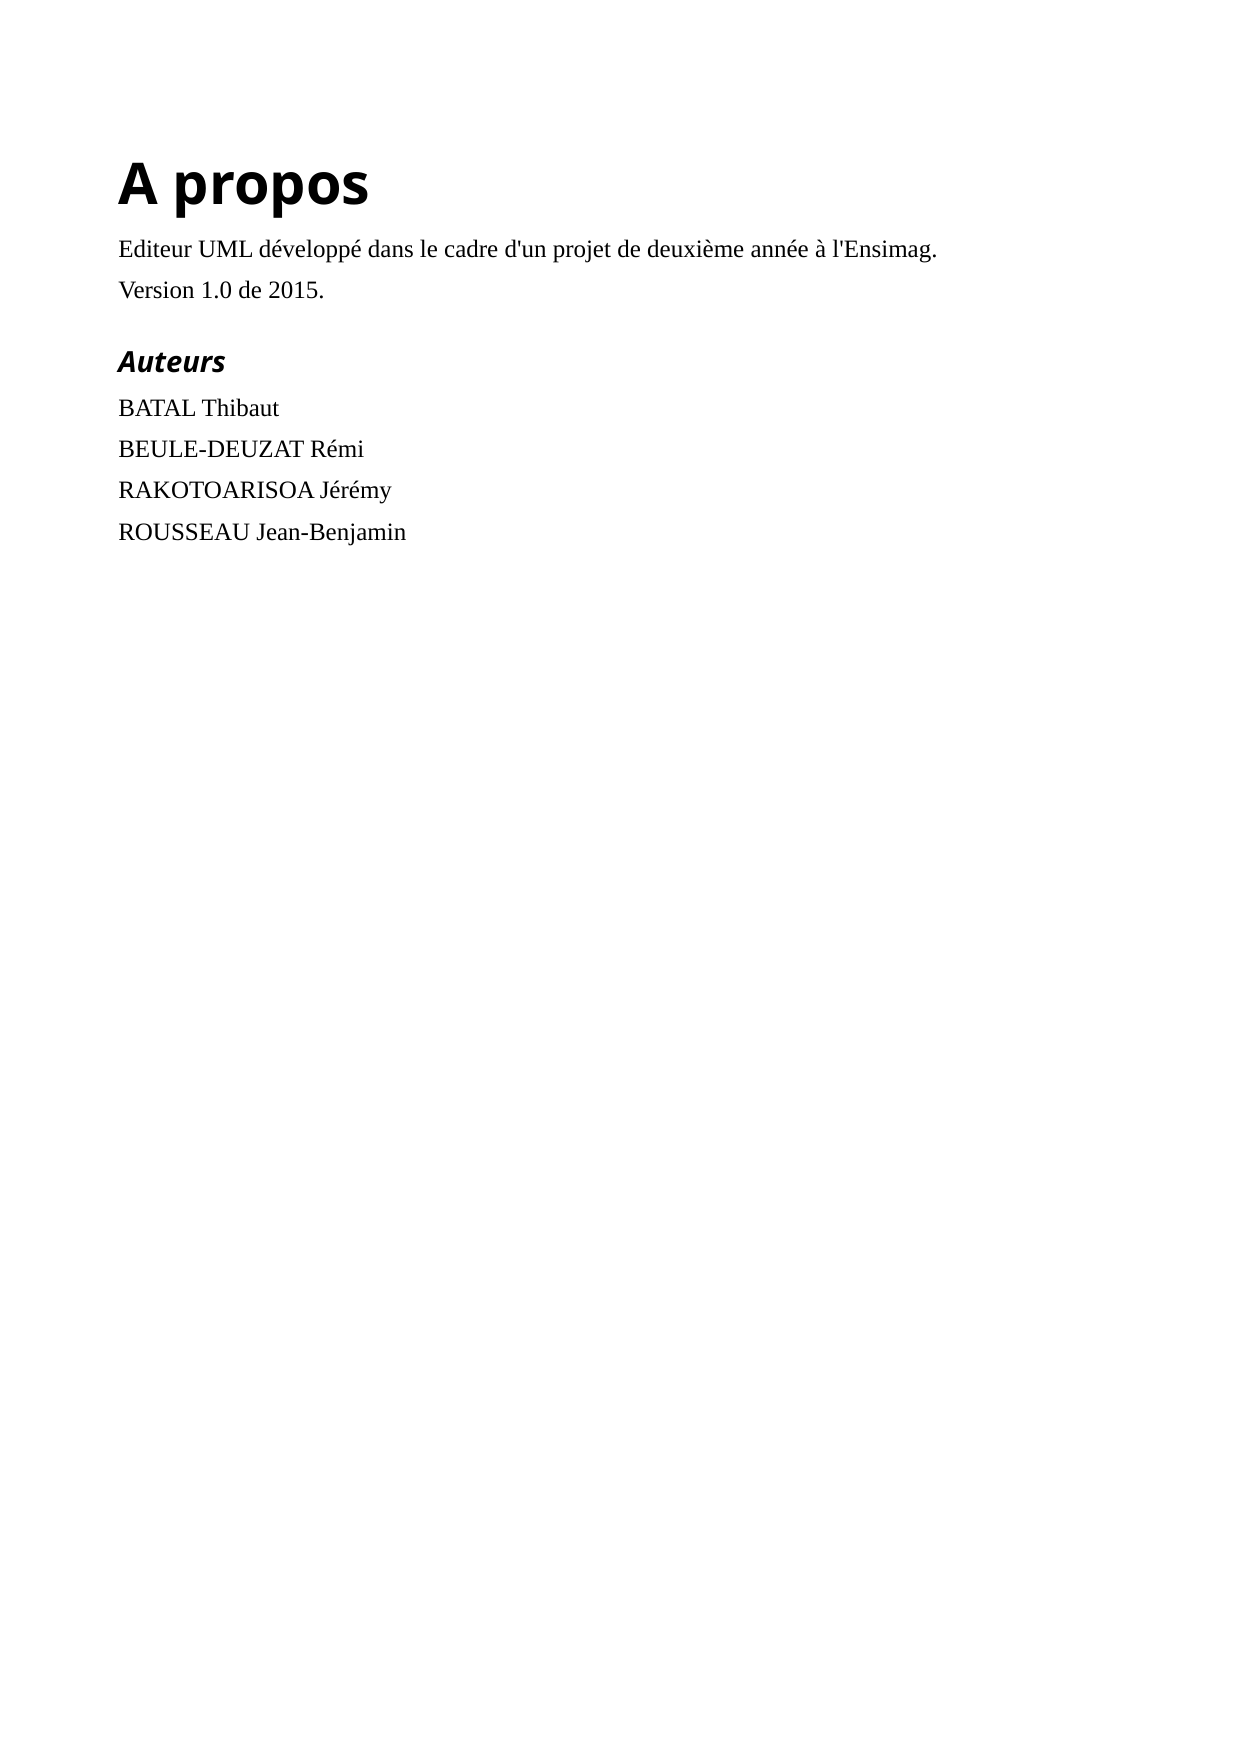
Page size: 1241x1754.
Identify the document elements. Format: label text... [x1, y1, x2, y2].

text RAKOTOARISOA Jérémy [118, 476, 1122, 504]
subtitle A propos [118, 143, 1122, 221]
text Version 1.0 de 2015. [118, 275, 1122, 304]
text BEULE-DEUZAT Rémi [118, 434, 1122, 463]
text BATAL Thibaut [118, 393, 1122, 422]
text Editeur UML développé dans le cadre d'un projet de deuxième année à l'Ensimag. [118, 234, 1122, 262]
text ROUSSEAU Jean-Benjamin [118, 517, 1122, 546]
subtitle Auteurs [118, 341, 1122, 381]
